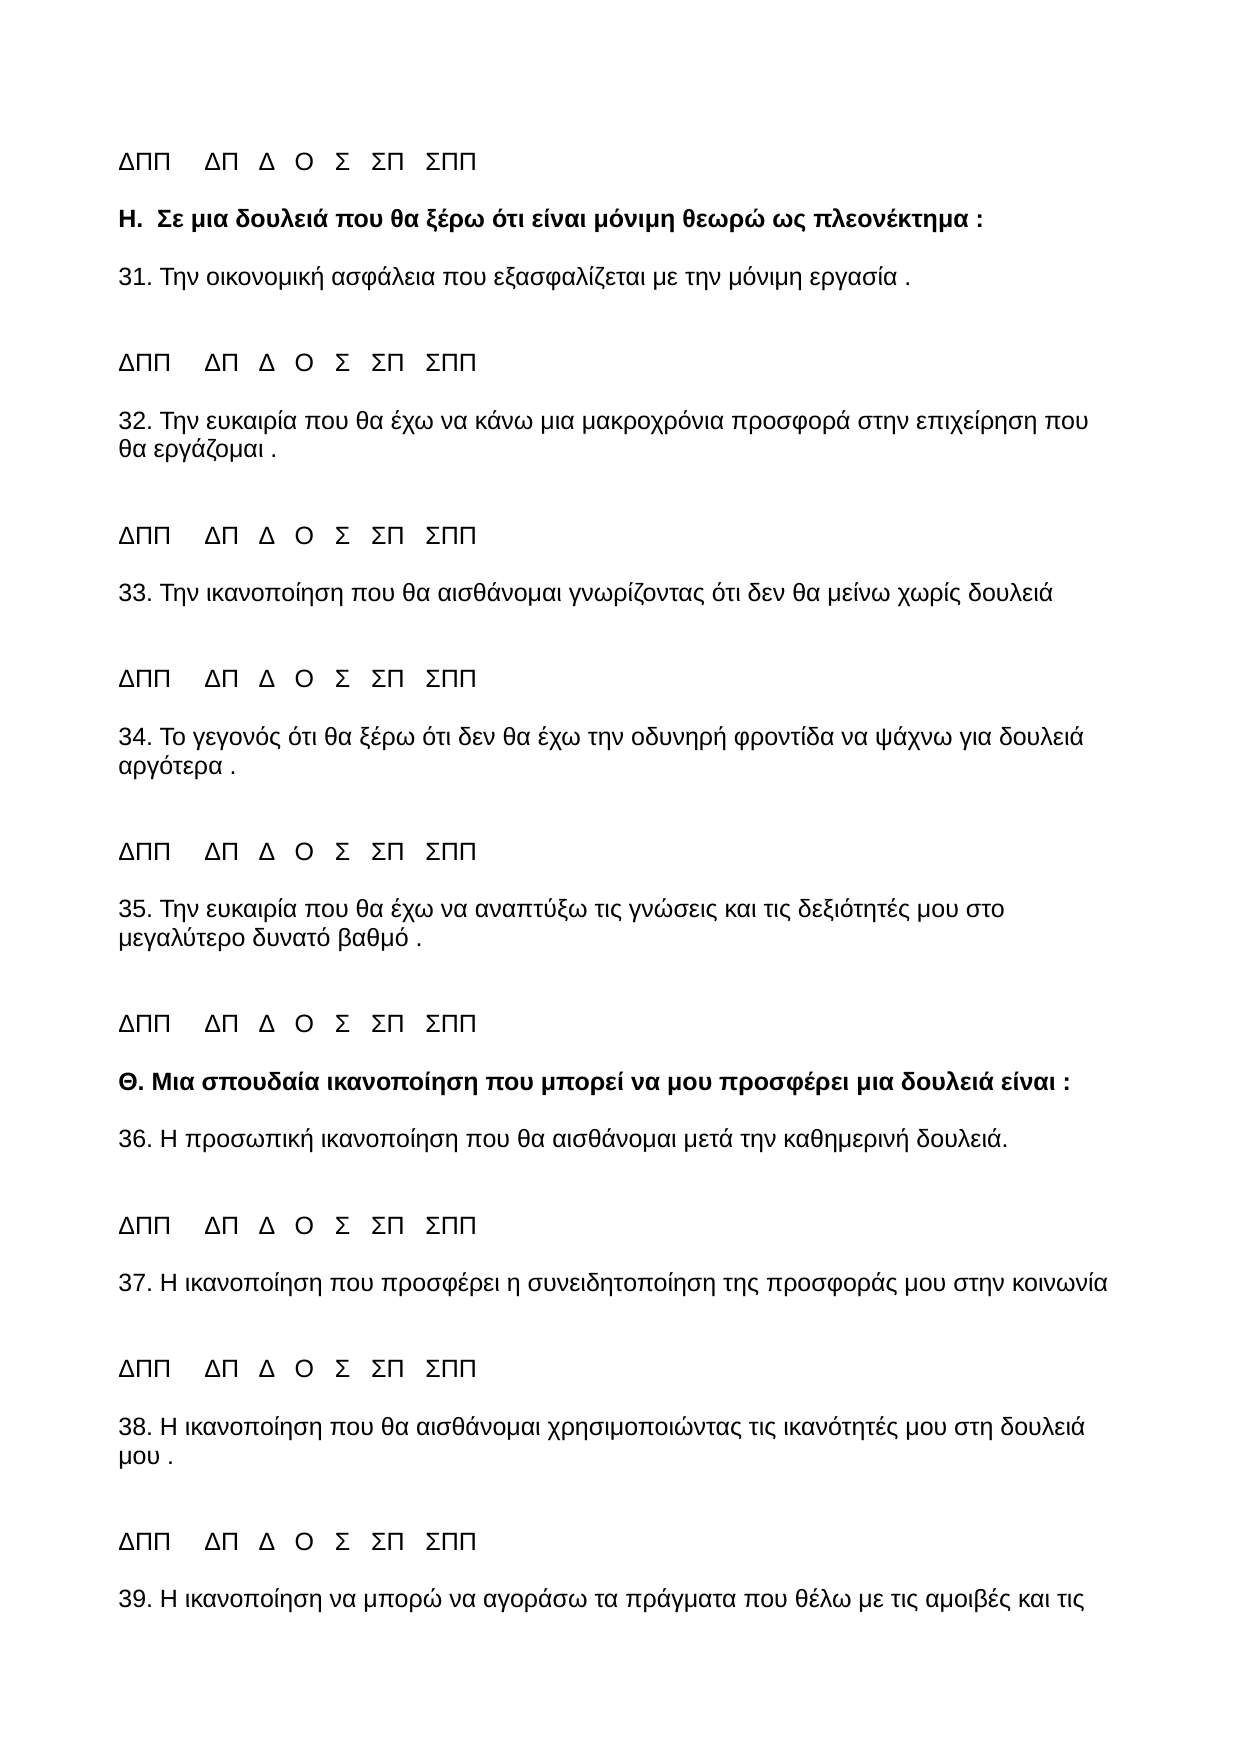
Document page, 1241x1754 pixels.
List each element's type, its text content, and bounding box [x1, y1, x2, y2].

text 37. Η ικανοποίηση που προσφέρει η συνειδητοποίηση της προσφοράς μου στην κοινωνία [118, 1268, 1122, 1297]
text ΔΠΠ ΔΠ Δ Ο Σ ΣΠ ΣΠΠ [118, 1211, 1122, 1239]
text ΔΠΠ ΔΠ Δ Ο Σ ΣΠ ΣΠΠ [118, 521, 1122, 549]
text ΔΠΠ ΔΠ Δ Ο Σ ΣΠ ΣΠΠ [118, 664, 1122, 693]
text 38. Η ικανοποίηση που θα αισθάνομαι χρησιμοποιώντας τις ικανότητές μου στη δουλειά μου . [118, 1412, 1122, 1469]
text 36. Η προσωπική ικανοποίηση που θα αισθάνομαι μετά την καθημερινή δουλειά. [118, 1124, 1122, 1153]
text ΔΠΠ ΔΠ Δ Ο Σ ΣΠ ΣΠΠ [118, 147, 1122, 176]
text ΔΠΠ ΔΠ Δ Ο Σ ΣΠ ΣΠΠ [118, 1009, 1122, 1038]
text 34. Το γεγονός ότι θα ξέρω ότι δεν θα έχω την οδυνηρή φροντίδα να ψάχνω για δουλειά αργότερα . [118, 722, 1122, 779]
text ΔΠΠ ΔΠ Δ Ο Σ ΣΠ ΣΠΠ [118, 348, 1122, 377]
text 31. Την οικονομική ασφάλεια που εξασφαλίζεται με την μόνιμη εργασία . [118, 262, 1122, 291]
text 39. Η ικανοποίηση να μπορώ να αγοράσω τα πράγματα που θέλω με τις αμοιβές και τις [118, 1584, 1122, 1613]
text Η. Σε μια δουλειά που θα ξέρω ότι είναι μόνιμη θεωρώ ως πλεονέκτημα : [118, 204, 1122, 233]
text ΔΠΠ ΔΠ Δ Ο Σ ΣΠ ΣΠΠ [118, 1527, 1122, 1556]
text 32. Την ευκαιρία που θα έχω να κάνω μια μακροχρόνια προσφορά στην επιχείρηση που θα εργάζομαι . [118, 406, 1122, 463]
text 33. Την ικανοποίηση που θα αισθάνομαι γνωρίζοντας ότι δεν θα μείνω χωρίς δουλειά [118, 578, 1122, 607]
text ΔΠΠ ΔΠ Δ Ο Σ ΣΠ ΣΠΠ [118, 1354, 1122, 1383]
text 35. Την ευκαιρία που θα έχω να αναπτύξω τις γνώσεις και τις δεξιότητές μου στο μεγαλύτερο δυνατό βαθμό . [118, 894, 1122, 952]
text ΔΠΠ ΔΠ Δ Ο Σ ΣΠ ΣΠΠ [118, 837, 1122, 866]
text Θ. Μια σπουδαία ικανοποίηση που μπορεί να μου προσφέρει μια δουλειά είναι : [118, 1067, 1122, 1096]
